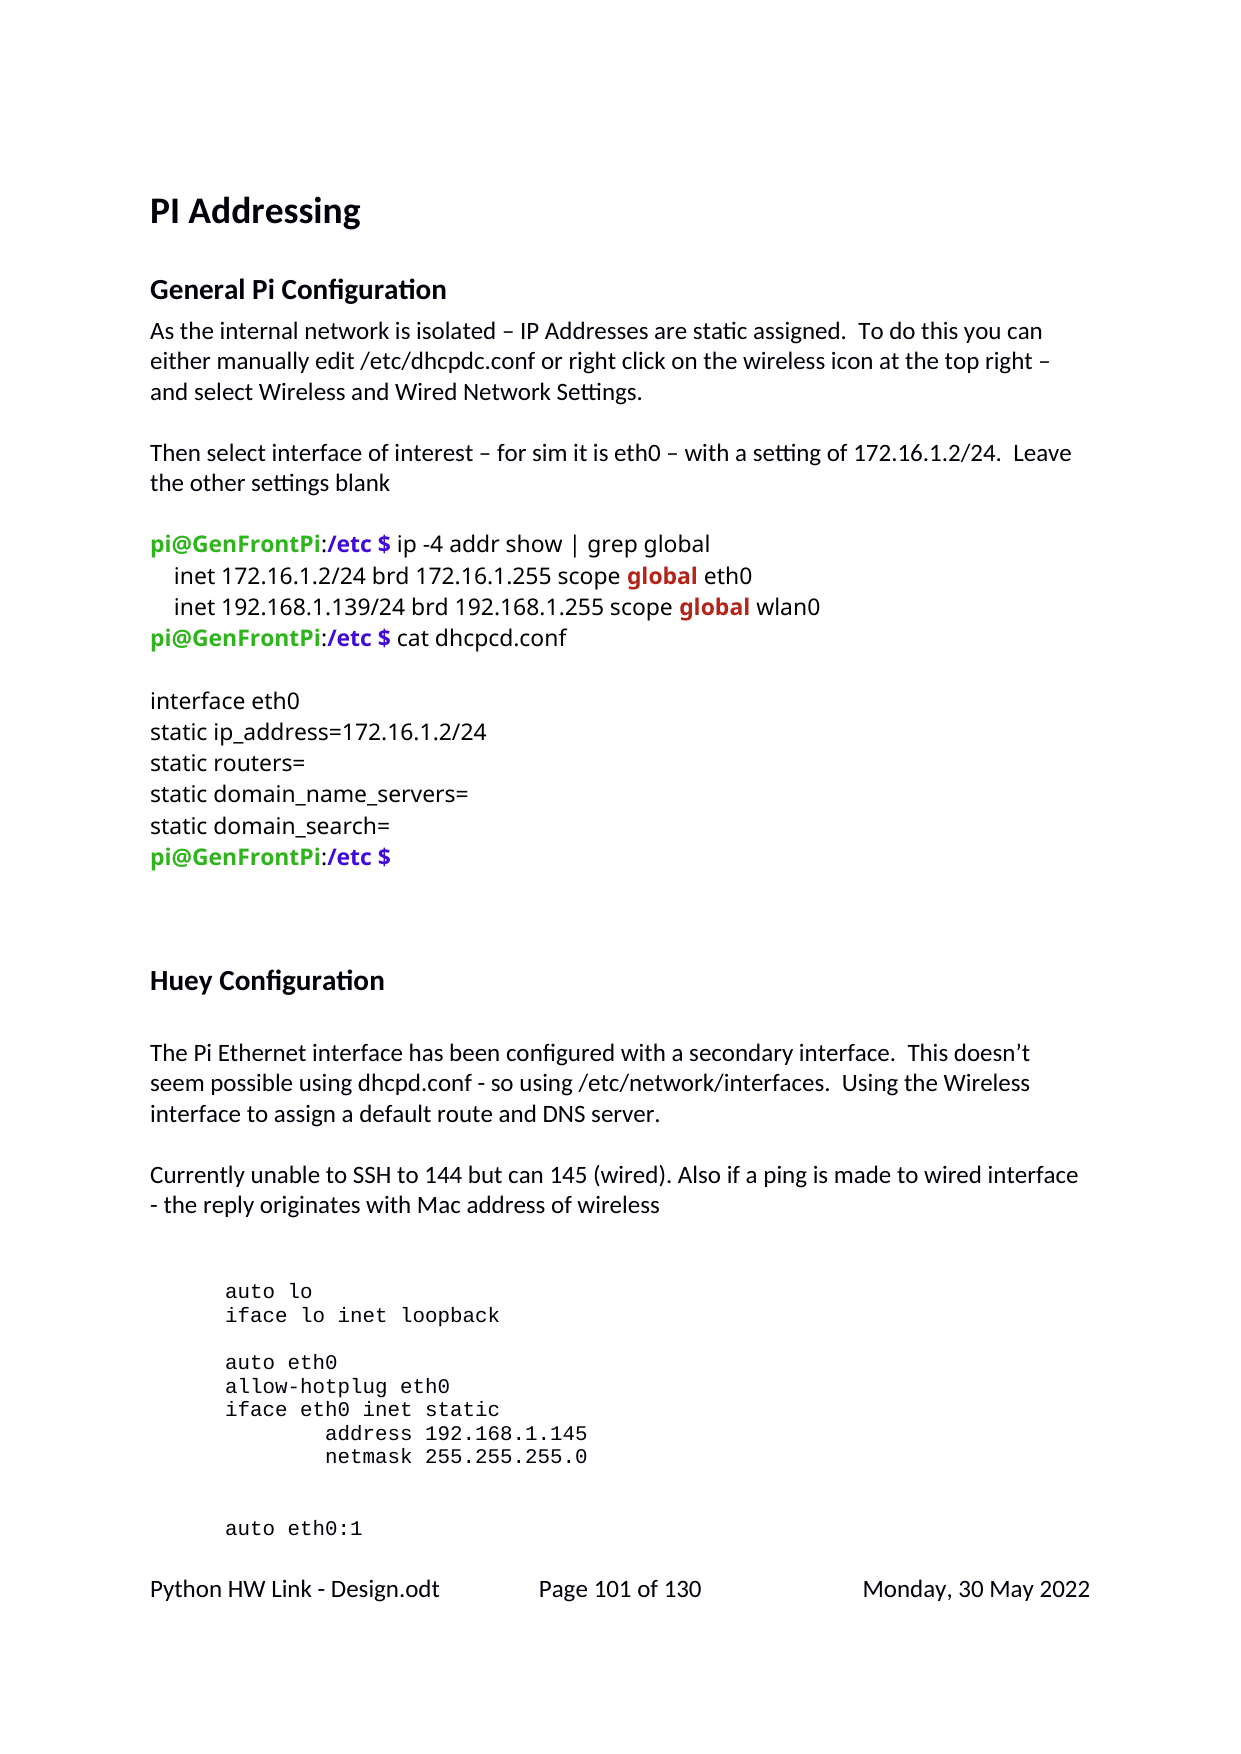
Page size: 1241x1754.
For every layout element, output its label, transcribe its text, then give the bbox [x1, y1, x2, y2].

subtitle Huey Configuration [150, 962, 1090, 998]
subtitle PI Addressing [150, 187, 1090, 233]
text Then select interface of interest – for sim it is eth0 – with a setting of 172.16.1.2/24. Leave the other settings blank [150, 437, 1090, 498]
text static ip_address=172.16.1.2/24 [150, 716, 1090, 747]
text pi@GenFrontPi:/etc $ ip -4 addr show | grep global [150, 528, 1090, 560]
text Currently unable to SSH to 144 but can 145 (wired). Also if a ping is made to wired interface - the reply originates with Mac address of wireless [150, 1159, 1090, 1220]
subtitle General Pi Configuration [150, 271, 1090, 306]
text pi@GenFrontPi:/etc $ cat dhcpcd.conf [150, 622, 1090, 653]
text inet 192.168.1.139/24 brd 192.168.1.255 scope global wlan0 [150, 591, 1090, 622]
text auto lo iface lo inet loopback auto eth0 allow-hotplug eth0 iface eth0 inet static address 192.168.1.145 netmask 255.255.255.0 auto eth0:1 [225, 1251, 1090, 1541]
text The Pi Ethernet interface has been configured with a secondary interface. This doesn’t seem possible using dhcpd.conf - so using /etc/network/interfaces. Using the Wireless interface to assign a default route and DNS server. [150, 1037, 1090, 1128]
text interface eth0 [150, 685, 1090, 716]
text static domain_search= [150, 810, 1090, 841]
text static domain_name_servers= [150, 778, 1090, 810]
text static routers= [150, 747, 1090, 778]
text pi@GenFrontPi:/etc $ [150, 841, 1090, 872]
text inet 172.16.1.2/24 brd 172.16.1.255 scope global eth0 [150, 560, 1090, 591]
text As the internal network is isolated – IP Addresses are static assigned. To do this you can either manually edit /etc/dhcpdc.conf or right click on the wireless icon at the top right – and select Wireless and Wired Network Settings. [150, 315, 1090, 406]
